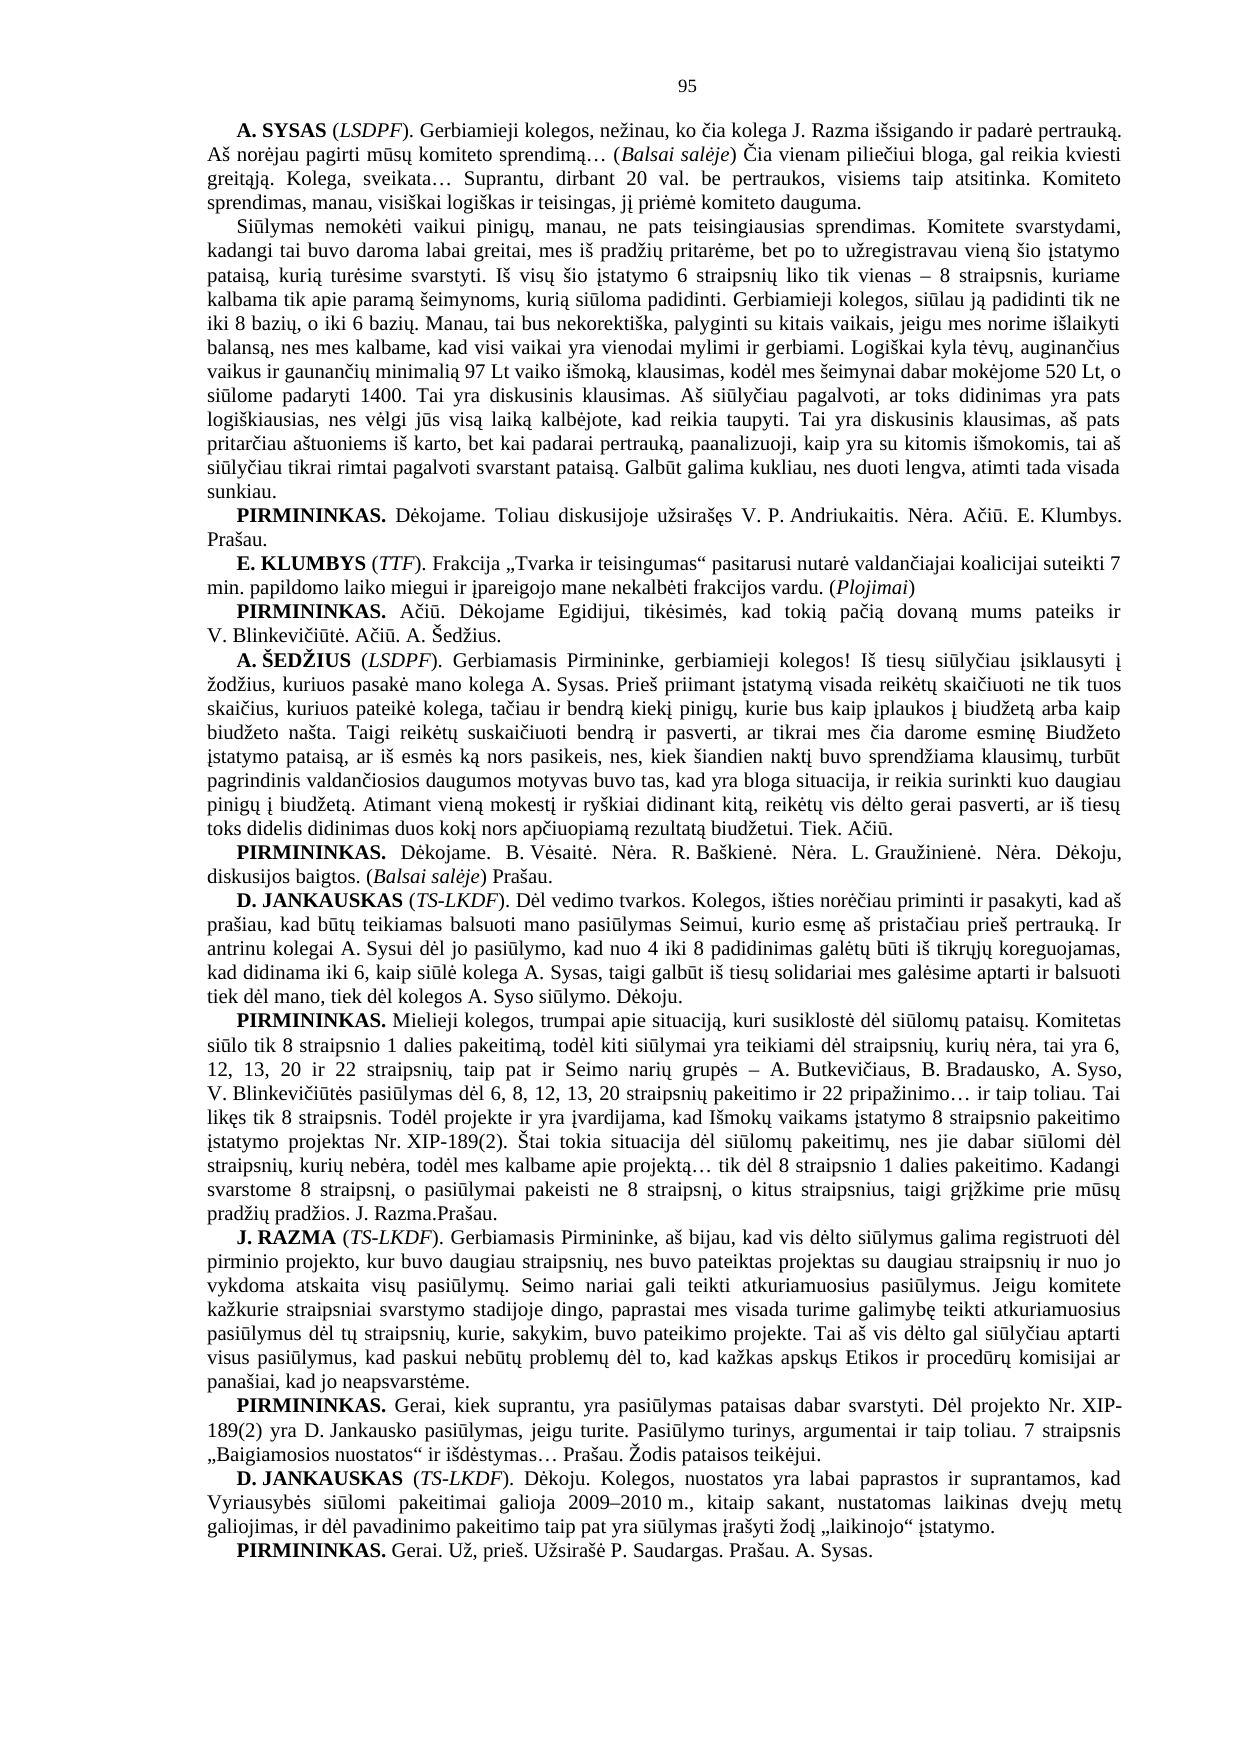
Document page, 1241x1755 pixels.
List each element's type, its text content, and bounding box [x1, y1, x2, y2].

text PIRMININKAS. Ačiū. Dėkojame Egidijui, tikėsimės, kad tokią pačią dovaną mums pateiks ir V. Blinkevičiūtė. Ačiū. A. Šedžius. [207, 599, 1122, 647]
text PIRMININKAS. Mielieji kolegos, trumpai apie situaciją, kuri susiklostė dėl siūlomų pataisų. Komitetas siūlo tik 8 straipsnio 1 dalies pakeitimą, todėl kiti siūlymai yra teikiami dėl straipsnių, kurių nėra, tai yra 6, 12, 13, 20 ir 22 straipsnių, taip pat ir Seimo narių grupės – A. Butkevičiaus, B. Bradausko, A. Syso, V. Blinkevičiūtės pasiūlymas dėl 6, 8, 12, 13, 20 straipsnių pakeitimo ir 22 pripažinimo… ir taip toliau. Tai likęs tik 8 straipsnis. Todėl projekte ir yra įvardijama, kad Išmokų vaikams įstatymo 8 straipsnio pakeitimo įstatymo projektas Nr. XIP-189(2). Štai tokia situacija dėl siūlomų pakeitimų, nes jie dabar siūlomi dėl straipsnių, kurių nebėra, todėl mes kalbame apie projektą… tik dėl 8 straipsnio 1 dalies pakeitimo. Kadangi svarstome 8 straipsnį, o pasiūlymai pakeisti ne 8 straipsnį, o kitus straipsnius, taigi grįžkime prie mūsų pradžių pradžios. J. Razma.Prašau. [207, 1008, 1122, 1225]
text PIRMININKAS. Dėkojame. B. Vėsaitė. Nėra. R. Baškienė. Nėra. L. Graužinienė. Nėra. Dėkoju, diskusijos baigtos. (Balsai salėje) Prašau. [207, 840, 1122, 888]
text E. KLUMBYS (TTF). Frakcija „Tvarka ir teisingumas“ pasitarusi nutarė valdančiajai koalicijai suteikti 7 min. papildomo laiko miegui ir įpareigojo mane nekalbėti frakcijos vardu. (Plojimai) [207, 551, 1122, 599]
text D. JANKAUSKAS (TS-LKDF). Dėl vedimo tvarkos. Kolegos, išties norėčiau priminti ir pasakyti, kad aš prašiau, kad būtų teikiamas balsuoti mano pasiūlymas Seimui, kurio esmę aš pristačiau prieš pertrauką. Ir antrinu kolegai A. Sysui dėl jo pasiūlymo, kad nuo 4 iki 8 padidinimas galėtų būti iš tikrųjų koreguojamas, kad didinama iki 6, kaip siūlė kolega A. Sysas, taigi galbūt iš tiesų solidariai mes galėsime aptarti ir balsuoti tiek dėl mano, tiek dėl kolegos A. Syso siūlymo. Dėkoju. [207, 888, 1122, 1008]
text J. RAZMA (TS-LKDF). Gerbiamasis Pirmininke, aš bijau, kad vis dėlto siūlymus galima registruoti dėl pirminio projekto, kur buvo daugiau straipsnių, nes buvo pateiktas projektas su daugiau straipsnių ir nuo jo vykdoma atskaita visų pasiūlymų. Seimo nariai gali teikti atkuriamuosius pasiūlymus. Jeigu komitete kažkurie straipsniai svarstymo stadijoje dingo, paprastai mes visada turime galimybę teikti atkuriamuosius pasiūlymus dėl tų straipsnių, kurie, sakykim, buvo pateikimo projekte. Tai aš vis dėlto gal siūlyčiau aptarti visus pasiūlymus, kad paskui nebūtų problemų dėl to, kad kažkas apskųs Etikos ir procedūrų komisijai ar panašiai, kad jo neapsvarstėme. [207, 1225, 1122, 1393]
text PIRMININKAS. Gerai. Už, prieš. Užsirašė P. Saudargas. Prašau. A. Sysas. [207, 1538, 1122, 1562]
text Siūlymas nemokėti vaikui pinigų, manau, ne pats teisingiausias sprendimas. Komitete svarstydami, kadangi tai buvo daroma labai greitai, mes iš pradžių pritarėme, bet po to užregistravau vieną šio įstatymo pataisą, kurią turėsime svarstyti. Iš visų šio įstatymo 6 straipsnių liko tik vienas – 8 straipsnis, kuriame kalbama tik apie paramą šeimynoms, kurią siūloma padidinti. Gerbiamieji kolegos, siūlau ją padidinti tik ne iki 8 bazių, o iki 6 bazių. Manau, tai bus nekorektiška, palyginti su kitais vaikais, jeigu mes norime išlaikyti balansą, nes mes kalbame, kad visi vaikai yra vienodai mylimi ir gerbiami. Logiškai kyla tėvų, auginančius vaikus ir gaunančių minimalią 97 Lt vaiko išmoką, klausimas, kodėl mes šeimynai dabar mokėjome 520 Lt, o siūlome padaryti 1400. Tai yra diskusinis klausimas. Aš siūlyčiau pagalvoti, ar toks didinimas yra pats logiškiausias, nes vėlgi jūs visą laiką kalbėjote, kad reikia taupyti. Tai yra diskusinis klausimas, aš pats pritarčiau aštuoniems iš karto, bet kai padarai pertrauką, paanalizuoji, kaip yra su kitomis išmokomis, tai aš siūlyčiau tikrai rimtai pagalvoti svarstant pataisą. Galbūt galima kukliau, nes duoti lengva, atimti tada visada sunkiau. [207, 214, 1122, 503]
text D. JANKAUSKAS (TS-LKDF). Dėkoju. Kolegos, nuostatos yra labai paprastos ir suprantamos, kad Vyriausybės siūlomi pakeitimai galioja 2009–2010 m., kitaip sakant, nustatomas laikinas dvejų metų galiojimas, ir dėl pavadinimo pakeitimo taip pat yra siūlymas įrašyti žodį „laikinojo“ įstatymo. [207, 1466, 1122, 1538]
text A. ŠEDŽIUS (LSDPF). Gerbiamasis Pirmininke, gerbiamieji kolegos! Iš tiesų siūlyčiau įsiklausyti į žodžius, kuriuos pasakė mano kolega A. Sysas. Prieš priimant įstatymą visada reikėtų skaičiuoti ne tik tuos skaičius, kuriuos pateikė kolega, tačiau ir bendrą kiekį pinigų, kurie bus kaip įplaukos į biudžetą arba kaip biudžeto našta. Taigi reikėtų suskaičiuoti bendrą ir pasverti, ar tikrai mes čia darome esminę Biudžeto įstatymo pataisą, ar iš esmės ką nors pasikeis, nes, kiek šiandien naktį buvo sprendžiama klausimų, turbūt pagrindinis valdančiosios daugumos motyvas buvo tas, kad yra bloga situacija, ir reikia surinkti kuo daugiau pinigų į biudžetą. Atimant vieną mokestį ir ryškiai didinant kitą, reikėtų vis dėlto gerai pasverti, ar iš tiesų toks didelis didinimas duos kokį nors apčiuopiamą rezultatą biudžetui. Tiek. Ačiū. [207, 647, 1122, 840]
text PIRMININKAS. Dėkojame. Toliau diskusijoje užsirašęs V. P. Andriukaitis. Nėra. Ačiū. E. Klumbys. Prašau. [207, 503, 1122, 551]
text PIRMININKAS. Gerai, kiek suprantu, yra pasiūlymas pataisas dabar svarstyti. Dėl projekto Nr. XIP-189(2) yra D. Jankausko pasiūlymas, jeigu turite. Pasiūlymo turinys, argumentai ir taip toliau. 7 straipsnis „Baigiamosios nuostatos“ ir išdėstymas… Prašau. Žodis pataisos teikėjui. [207, 1393, 1122, 1466]
text A. SYSAS (LSDPF). Gerbiamieji kolegos, nežinau, ko čia kolega J. Razma išsigando ir padarė pertrauką. Aš norėjau pagirti mūsų komiteto sprendimą… (Balsai salėje) Čia vienam piliečiui bloga, gal reikia kviesti greitąją. Kolega, sveikata… Suprantu, dirbant 20 val. be pertraukos, visiems taip atsitinka. Komiteto sprendimas, manau, visiškai logiškas ir teisingas, jį priėmė komiteto dauguma. [207, 118, 1122, 214]
